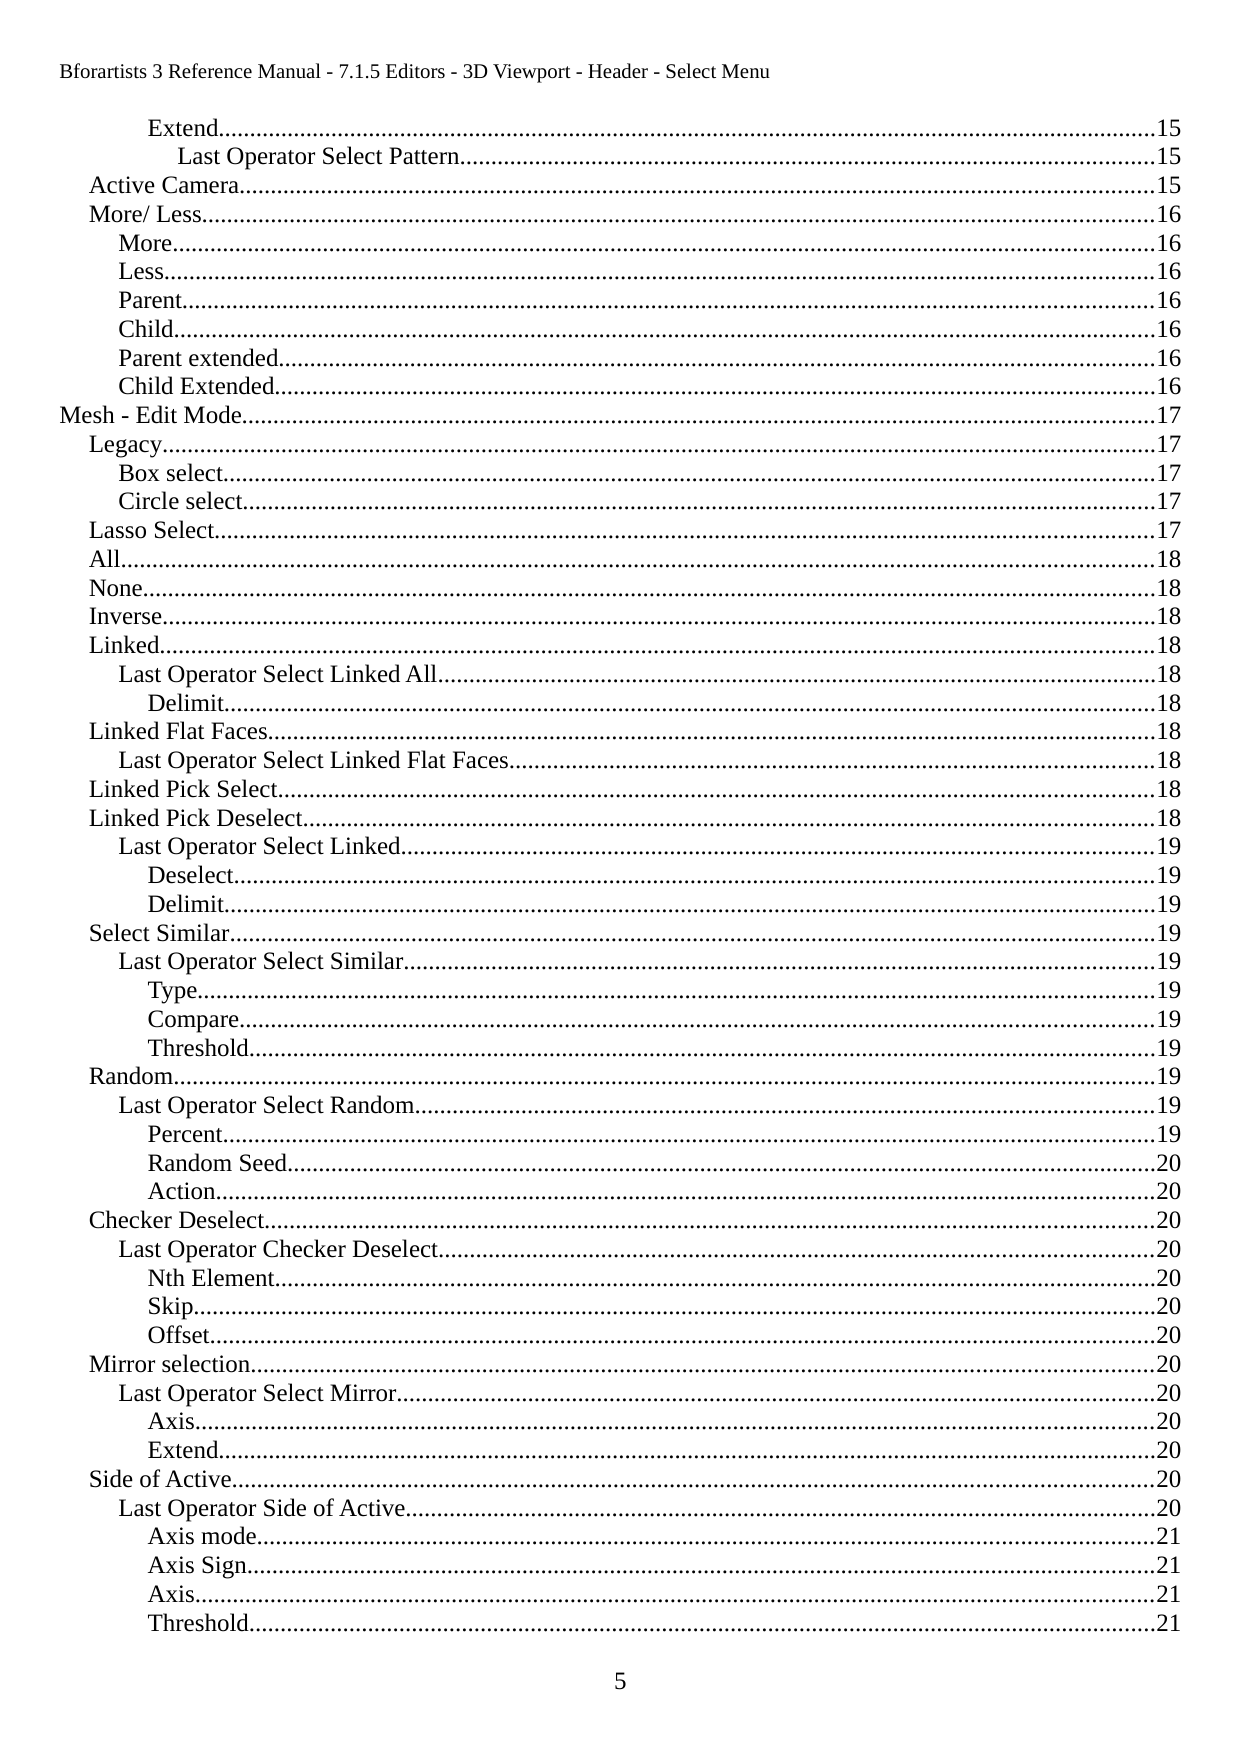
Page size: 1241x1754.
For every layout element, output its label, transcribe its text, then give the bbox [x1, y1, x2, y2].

text Axis 21 [147, 1579, 1181, 1608]
text Delimit 19 [147, 889, 1181, 918]
text Last Operator Select Linked 19 [118, 831, 1181, 860]
text None 18 [88, 573, 1181, 601]
text Extend 15 [147, 113, 1181, 141]
text Deselect 19 [147, 860, 1181, 889]
text Last Operator Select Similar 19 [118, 946, 1181, 975]
text Child 16 [118, 314, 1181, 343]
text Mirror selection 20 [88, 1349, 1181, 1378]
text Linked Flat Faces 18 [88, 716, 1181, 745]
text Linked Pick Select 18 [88, 774, 1181, 803]
text Extend 20 [147, 1435, 1181, 1464]
text Linked 18 [88, 630, 1181, 659]
text Skip 20 [147, 1291, 1181, 1320]
text Lasso Select 17 [88, 515, 1181, 544]
text Parent 16 [118, 285, 1181, 314]
text More/ Less 16 [88, 199, 1181, 228]
text Parent extended 16 [118, 343, 1181, 371]
text Delimit 18 [147, 688, 1181, 716]
text Active Camera 15 [88, 170, 1181, 199]
text Mesh - Edit Mode 17 [59, 400, 1181, 429]
text Less 16 [118, 256, 1181, 285]
text Random 19 [88, 1061, 1181, 1090]
text Threshold 19 [147, 1033, 1181, 1061]
text Linked Pick Deselect 18 [88, 803, 1181, 831]
text Last Operator Select Pattern 15 [177, 141, 1181, 170]
text Last Operator Checker Deselect 20 [118, 1234, 1181, 1263]
text Child Extended 16 [118, 371, 1181, 400]
text Type 19 [147, 975, 1181, 1004]
text Last Operator Select Linked Flat Faces 18 [118, 745, 1181, 774]
text Select Similar 19 [88, 918, 1181, 946]
text Last Operator Select Linked All 18 [118, 659, 1181, 688]
text All 18 [88, 544, 1181, 573]
text More 16 [118, 228, 1181, 256]
text Nth Element 20 [147, 1263, 1181, 1291]
text Last Operator Select Mirror 20 [118, 1378, 1181, 1406]
text Legacy 17 [88, 429, 1181, 458]
text Side of Active 20 [88, 1464, 1181, 1493]
text Box select 17 [118, 458, 1181, 486]
text Action 20 [147, 1176, 1181, 1205]
text Percent 19 [147, 1119, 1181, 1148]
text Threshold 21 [147, 1608, 1181, 1636]
text Offset 20 [147, 1320, 1181, 1349]
text Checker Deselect 20 [88, 1205, 1181, 1234]
text Last Operator Select Random 19 [118, 1090, 1181, 1119]
text Axis Sign 21 [147, 1550, 1181, 1579]
text Axis mode 21 [147, 1521, 1181, 1550]
text Random Seed 20 [147, 1148, 1181, 1176]
text Circle select 17 [118, 486, 1181, 515]
text Inverse 18 [88, 601, 1181, 630]
text Last Operator Side of Active 20 [118, 1493, 1181, 1521]
text Axis 20 [147, 1406, 1181, 1435]
text Compare 19 [147, 1004, 1181, 1033]
